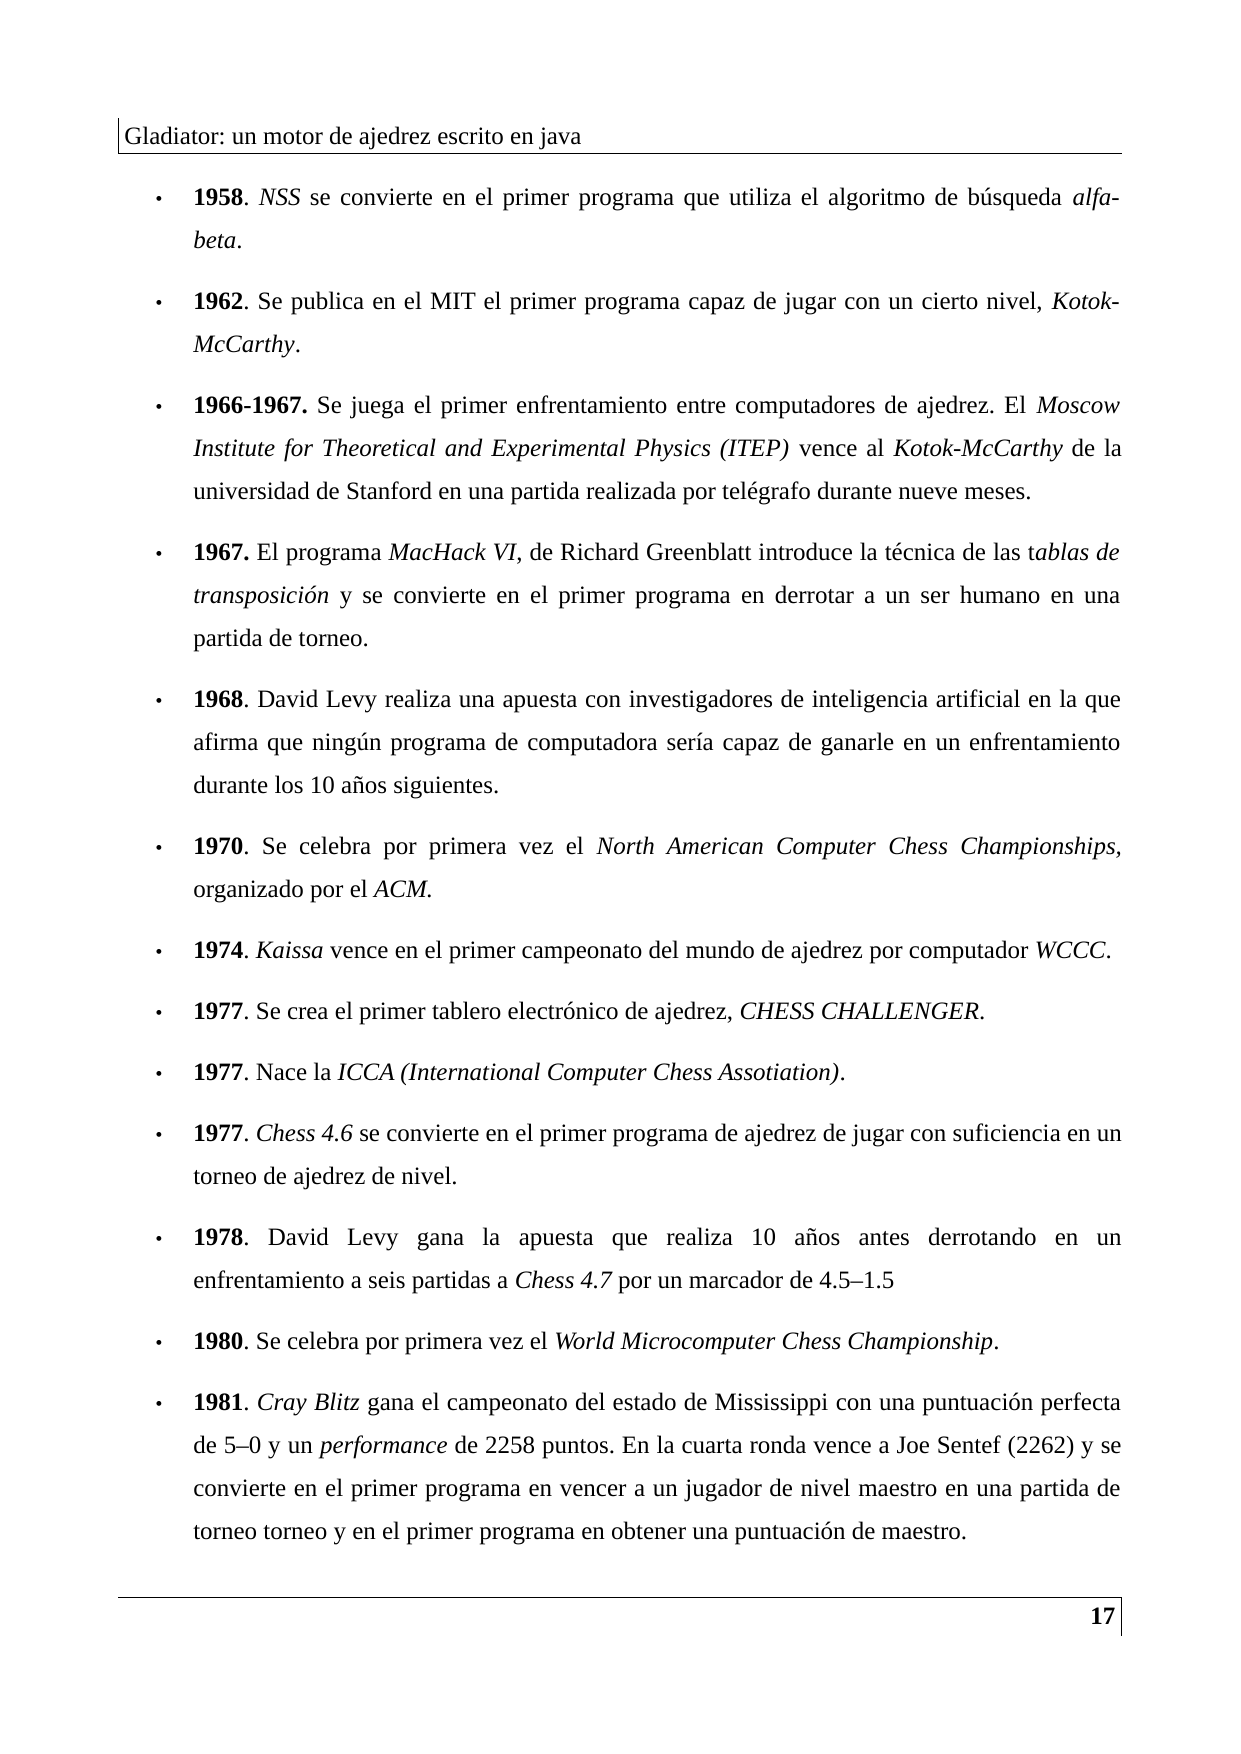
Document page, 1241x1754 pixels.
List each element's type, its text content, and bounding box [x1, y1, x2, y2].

list 1977. Se crea el primer tablero electrónico de ajedrez, CHESS CHALLENGER. [156, 996, 1122, 1025]
list 1967. El programa MacHack VI, de Richard Greenblatt introduce la técnica de las tablas de transposición y se convierte en el primer programa en derrotar a un ser humano en una partida de torneo. [156, 537, 1122, 652]
list 1974. Kaissa vence en el primer campeonato del mundo de ajedrez por computador WCCC. [156, 935, 1122, 964]
list 1978. David Levy gana la apuesta que realiza 10 años antes derrotando en un enfrentamiento a seis partidas a Chess 4.7 por un marcador de 4.5–1.5 [156, 1222, 1122, 1294]
list 1980. Se celebra por primera vez el World Microcomputer Chess Championship. [156, 1326, 1122, 1354]
list 1962. Se publica en el MIT el primer programa capaz de jugar con un cierto nivel, Kotok-McCarthy. [156, 286, 1122, 358]
list 1970. Se celebra por primera vez el North American Computer Chess Championships, organizado por el ACM. [156, 831, 1122, 903]
list 1977. Chess 4.6 se convierte en el primer programa de ajedrez de jugar con suficiencia en un torneo de ajedrez de nivel. [156, 1118, 1122, 1190]
list 1958. NSS se convierte en el primer programa que utiliza el algoritmo de búsqueda alfa-beta. [156, 182, 1122, 254]
list 1968. David Levy realiza una apuesta con investigadores de inteligencia artificial en la que afirma que ningún programa de computadora sería capaz de ganarle en un enfrentamiento durante los 10 años siguientes. [156, 684, 1122, 799]
list 1966-1967. Se juega el primer enfrentamiento entre computadores de ajedrez. El Moscow Institute for Theoretical and Experimental Physics (ITEP) vence al Kotok-McCarthy de la universidad de Stanford en una partida realizada por telégrafo durante nueve meses. [156, 390, 1122, 505]
list 1981. Cray Blitz gana el campeonato del estado de Mississippi con una puntuación perfecta de 5–0 y un performance de 2258 puntos. En la cuarta ronda vence a Joe Sentef (2262) y se convierte en el primer programa en vencer a un jugador de nivel maestro en una partida de torneo torneo y en el primer programa en obtener una puntuación de maestro. [156, 1387, 1122, 1545]
list 1977. Nace la ICCA (International Computer Chess Assotiation). [156, 1057, 1122, 1086]
